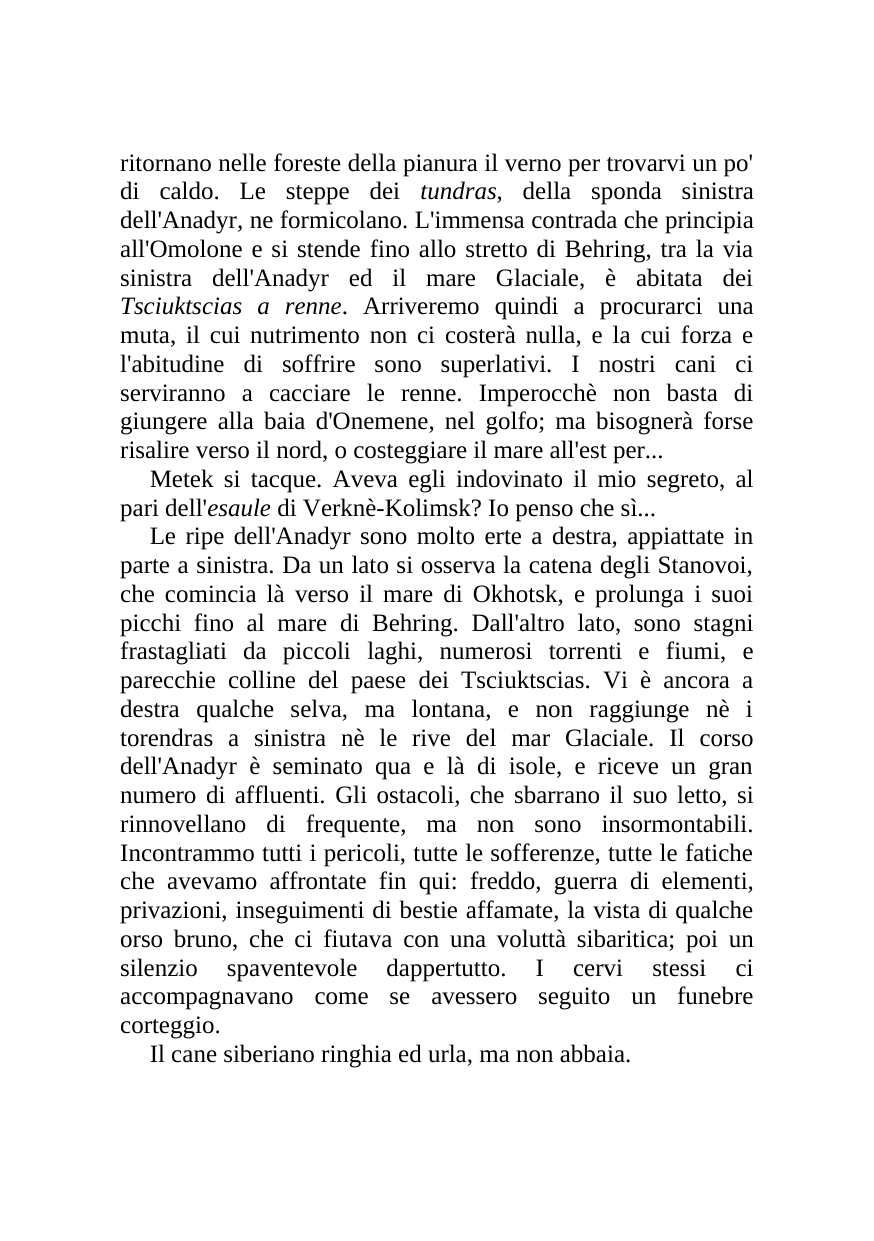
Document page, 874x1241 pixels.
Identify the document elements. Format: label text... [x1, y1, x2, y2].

text Metek si tacque. Aveva egli indovinato il mio segreto, al pari dell'esaule di Verknè-Kolimsk? Io penso che sì... [120, 464, 754, 521]
text ritornano nelle foreste della pianura il verno per trovarvi un po' di caldo. Le steppe dei tundras, della sponda sinistra dell'Anadyr, ne formicolano. L'immensa contrada che principia all'Omolone e si stende fino allo stretto di Behring, tra la via sinistra dell'Anadyr ed il mare Glaciale, è abitata dei Tsciuktscias a renne. Arriveremo quindi a procurarci una muta, il cui nutrimento non ci costerà nulla, e la cui forza e l'abitudine di soffrire sono superlativi. I nostri cani ci serviranno a cacciare le renne. Imperocchè non basta di giungere alla baia d'Onemene, nel golfo; ma bisognerà forse risalire verso il nord, o costeggiare il mare all'est per... [120, 148, 754, 464]
text Il cane siberiano ringhia ed urla, ma non abbaia. [120, 1039, 754, 1068]
text Le ripe dell'Anadyr sono molto erte a destra, appiattate in parte a sinistra. Da un lato si osserva la catena degli Stanovoi, che comincia là verso il mare di Okhotsk, e prolunga i suoi picchi fino al mare di Behring. Dall'altro lato, sono stagni frastagliati da piccoli laghi, numerosi torrenti e fiumi, e parecchie colline del paese dei Tsciuktscias. Vi è ancora a destra qualche selva, ma lontana, e non raggiunge nè i torendras a sinistra nè le rive del mar Glaciale. Il corso dell'Anadyr è seminato qua e là di isole, e riceve un gran numero di affluenti. Gli ostacoli, che sbarrano il suo letto, si rinnovellano di frequente, ma non sono insormontabili. Incontrammo tutti i pericoli, tutte le sofferenze, tutte le fatiche che avevamo affrontate fin qui: freddo, guerra di elementi, privazioni, inseguimenti di bestie affamate, la vista di qualche orso bruno, che ci fiutava con una voluttà sibaritica; poi un silenzio spaventevole dappertutto. I cervi stessi ci accompagnavano come se avessero seguito un funebre corteggio. [120, 521, 754, 1039]
